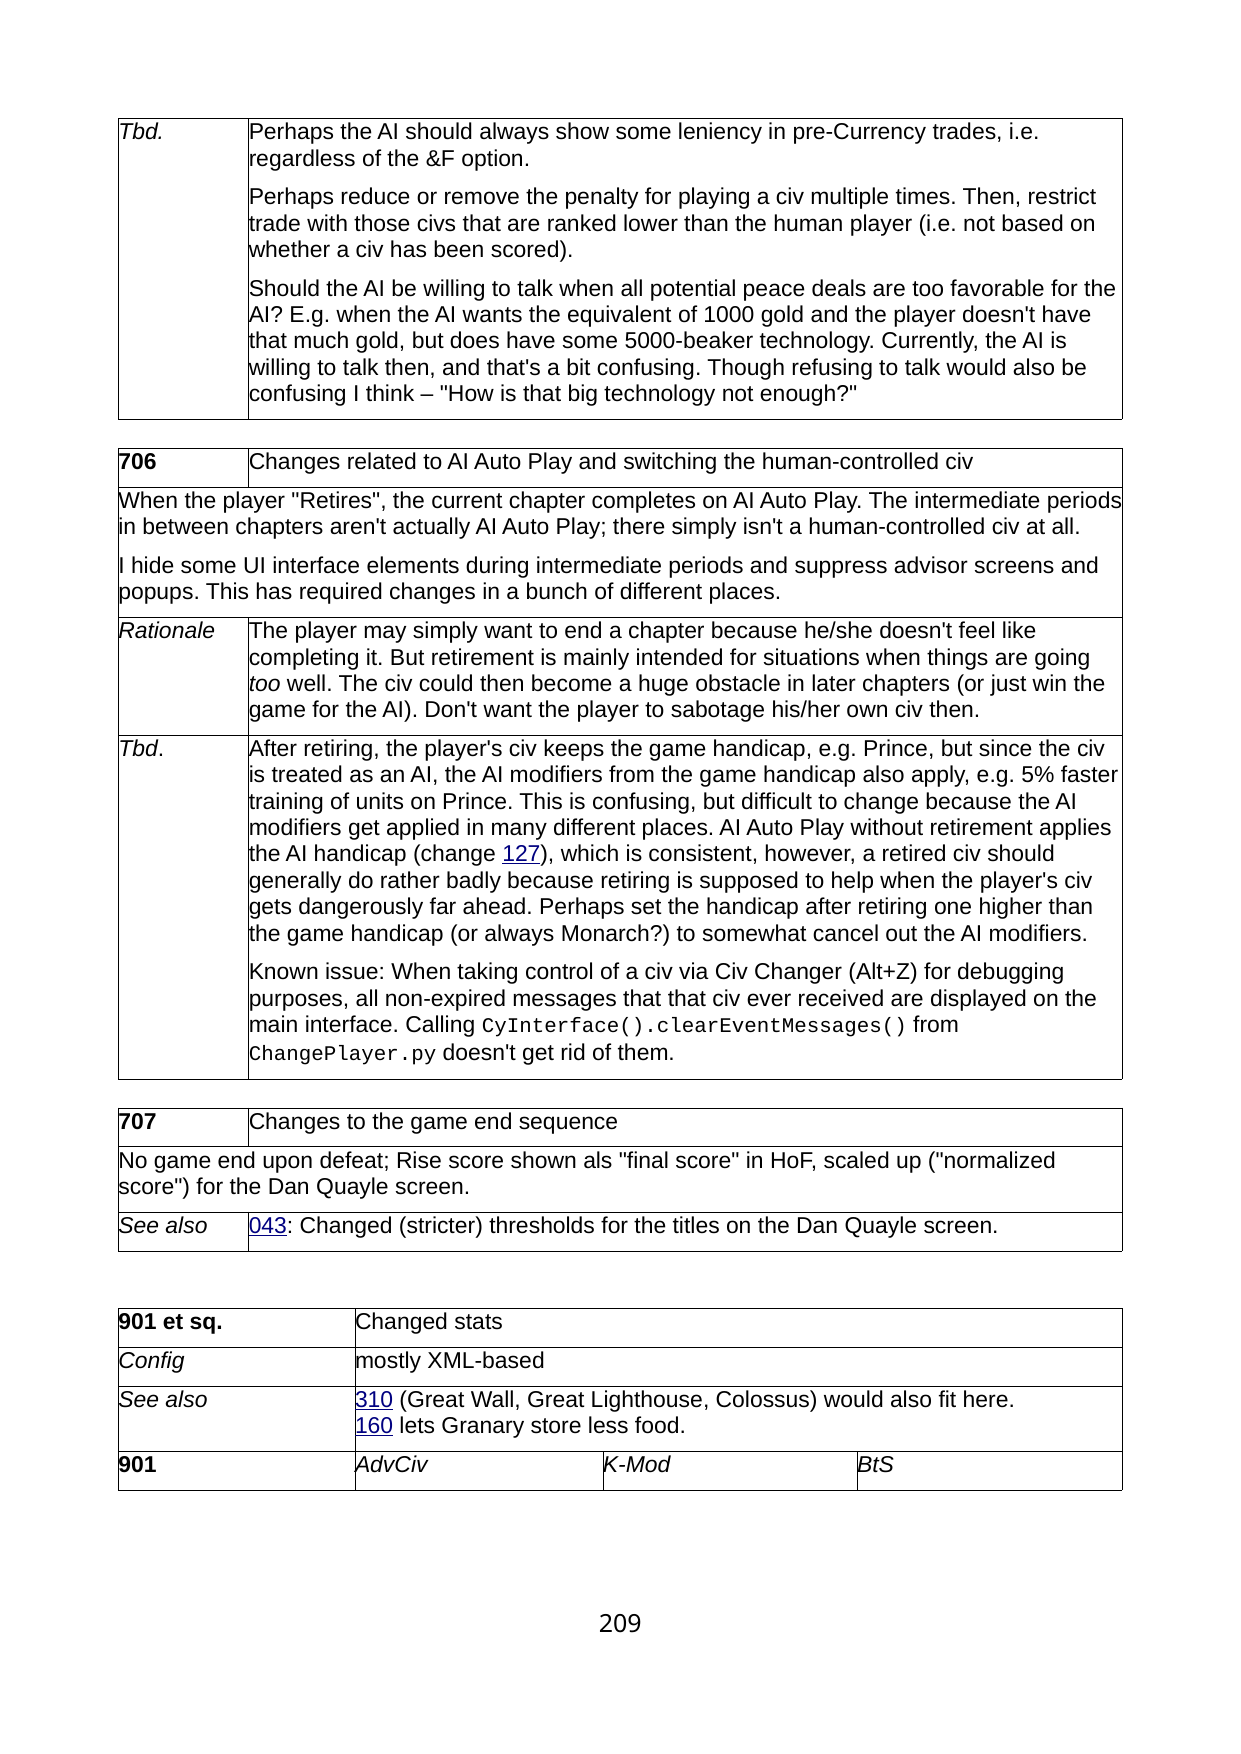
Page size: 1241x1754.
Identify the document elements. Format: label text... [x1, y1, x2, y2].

table_cell 901 [119, 1452, 355, 1490]
table_cell Rationale [119, 618, 248, 735]
table_cell mostly XML-based [356, 1348, 1122, 1386]
table_cell Tbd. [119, 736, 248, 1079]
table_cell Config [119, 1348, 355, 1386]
table_cell See also [119, 1387, 355, 1451]
table_cell No game end upon defeat; Rise score shown als "final score" in HoF, scaled up ("normalized score") for the Dan Quayle screen. [119, 1147, 1122, 1212]
table_cell When the player "Retires", the current chapter completes on AI Auto Play. The intermediate periods in between chapters aren't actually AI Auto Play; there simply isn't a human-controlled civ at all. I hide some UI interface elements during intermediate periods and suppress advisor screens and popups. This has required changes in a bunch of different places. [119, 488, 1122, 617]
table_cell See also [119, 1213, 248, 1251]
table_cell K-Mod [604, 1452, 857, 1490]
table_header Changed stats [356, 1309, 1122, 1347]
table_cell 310 (Great Wall, Great Lighthouse, Colossus) would also fit here. 160 lets Granary store less food. [356, 1387, 1122, 1451]
table_header 901 et sq. [119, 1309, 355, 1347]
table_cell Perhaps the AI should always show some leniency in pre-Currency trades, i.e. regardless of the &F option. Perhaps reduce or remove the penalty for playing a civ multiple times. Then, restrict trade with those civs that are ranked lower than the human player (i.e. not based on whether a civ has been scored). Should the AI be willing to talk when all potential peace deals are too favorable for the AI? E.g. when the AI wants the equivalent of 1000 gold and the player doesn't have that much gold, but does have some 5000-beaker technology. Currently, the AI is willing to talk then, and that's a bit confusing. Though refusing to talk would also be confusing I think – "How is that big technology not enough?" [249, 119, 1122, 419]
table_header 706 [119, 449, 248, 487]
table_cell Tbd. [119, 119, 248, 419]
table_header Changes to the game end sequence [249, 1109, 1122, 1146]
table_cell 043: Changed (stricter) thresholds for the titles on the Dan Quayle screen. [249, 1213, 1122, 1251]
table_header Changes related to AI Auto Play and switching the human-controlled civ [249, 449, 1122, 487]
table_cell AdvCiv [356, 1452, 603, 1490]
table_cell The player may simply want to end a chapter because he/she doesn't feel like completing it. But retirement is mainly intended for situations when things are going too well. The civ could then become a huge obstacle in later chapters (or just win the game for the AI). Don't want the player to sabotage his/her own civ then. [249, 618, 1122, 735]
table_cell BtS [858, 1452, 1122, 1490]
table_header 707 [119, 1109, 248, 1146]
table_cell After retiring, the player's civ keeps the game handicap, e.g. Prince, but since the civ is treated as an AI, the AI modifiers from the game handicap also apply, e.g. 5% faster training of units on Prince. This is confusing, but difficult to change because the AI modifiers get applied in many different places. AI Auto Play without retirement applies the AI handicap (change 127), which is consistent, however, a retired civ should generally do rather badly because retiring is supposed to help when the player's civ gets dangerously far ahead. Perhaps set the handicap after retiring one higher than the game handicap (or always Monarch?) to somewhat cancel out the AI modifiers. Known issue: When taking control of a civ via Civ Changer (Alt+Z) for debugging purposes, all non-expired messages that that civ ever received are displayed on the main interface. Calling CyInterface().clearEventMessages() from ChangePlayer.py doesn't get rid of them. [249, 736, 1122, 1079]
